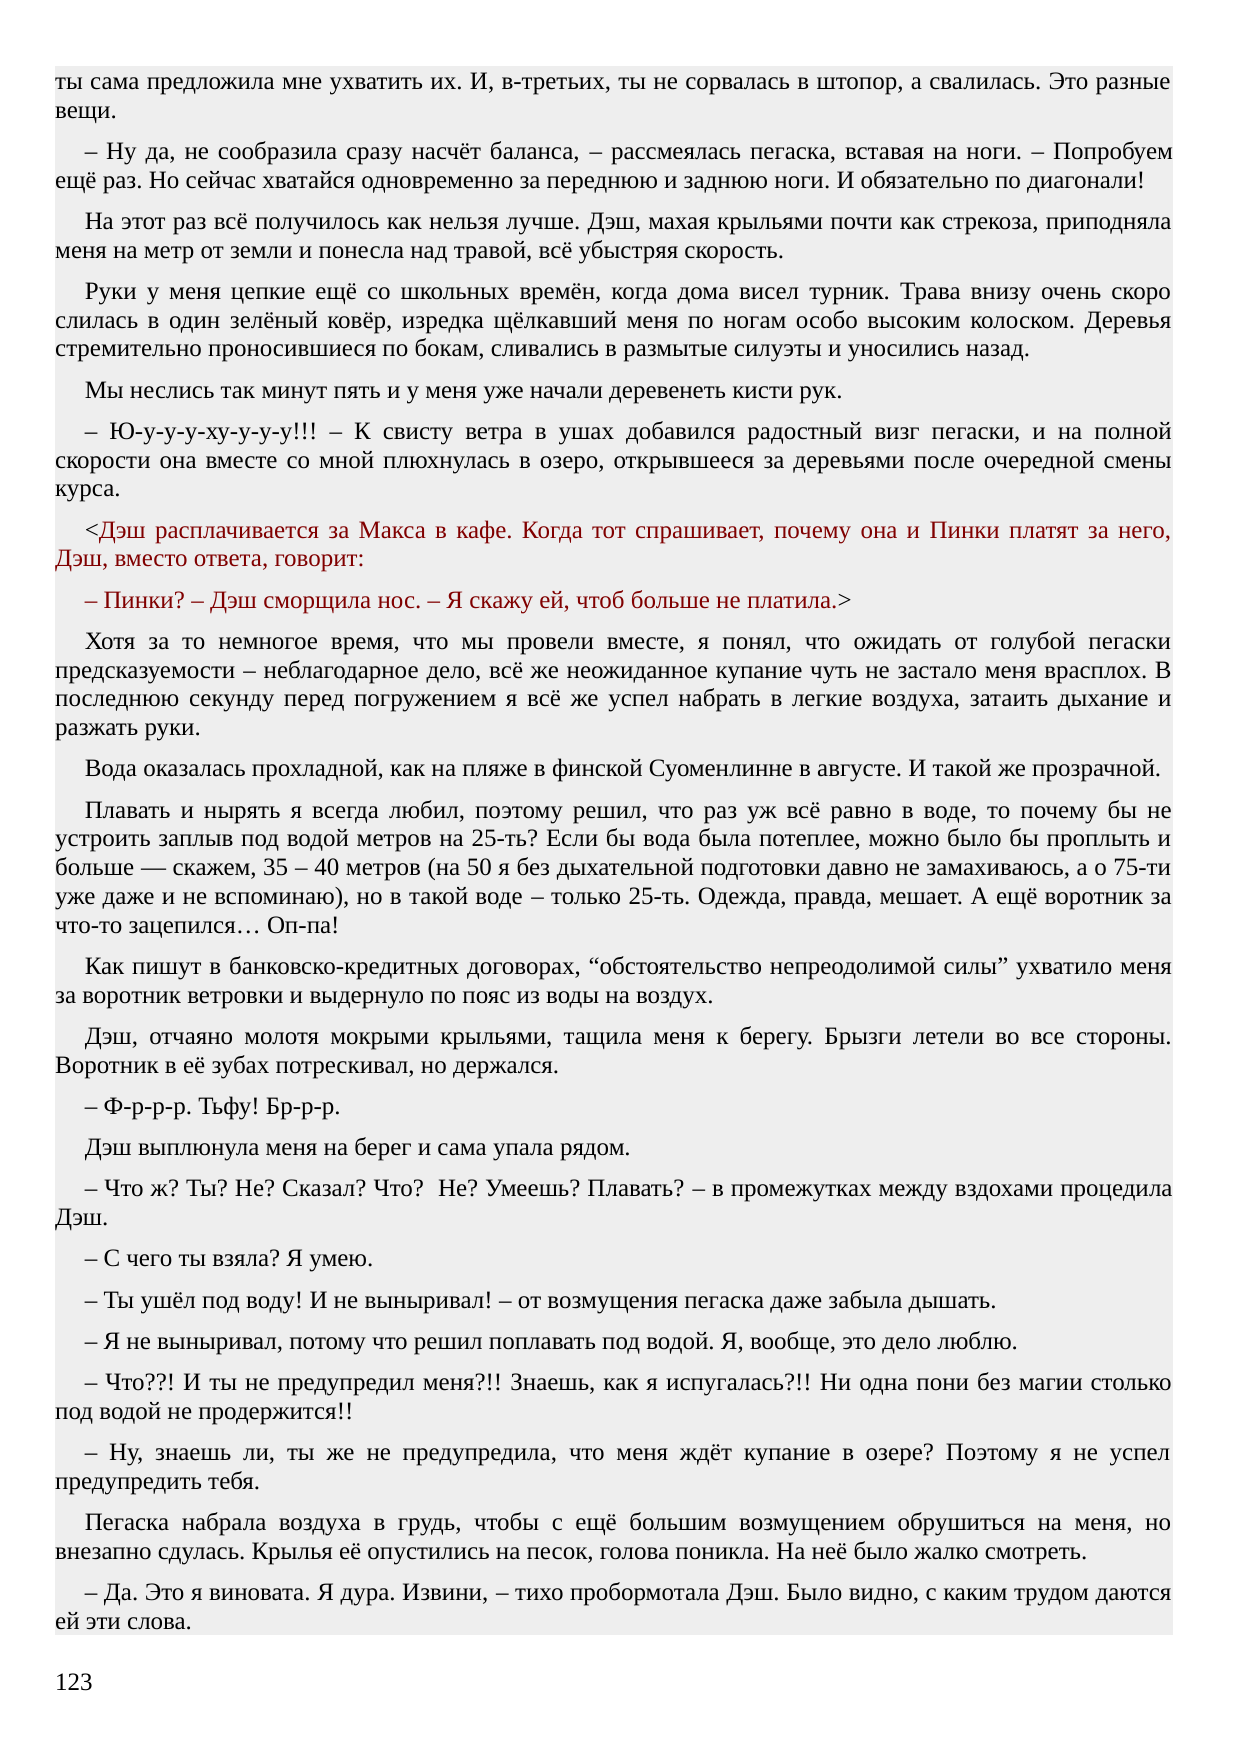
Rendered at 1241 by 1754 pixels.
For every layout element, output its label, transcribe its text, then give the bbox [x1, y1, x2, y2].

text – Да. Это я виновата. Я дура. Извини, – тихо пробормотала Дэш. Было видно, с каким трудом даются ей эти слова. [55, 1577, 1173, 1635]
text – Ну, знаешь ли, ты же не предупредила, что меня ждёт купание в озере? Поэтому я не успел предупредить тебя. [55, 1437, 1173, 1495]
text Дэш выплюнула меня на берег и сама упала рядом. [55, 1132, 1173, 1161]
text – Что??! И ты не предупредил меня?!! Знаешь, как я испугалась?!! Ни одна пони без магии столько под водой не продержится!! [55, 1367, 1173, 1425]
text Мы неслись так минут пять и у меня уже начали деревенеть кисти рук. [55, 375, 1173, 403]
text – Ф-р-р-р. Тьфу! Бр-р-р. [55, 1091, 1173, 1120]
text На этот раз всё получилось как нельзя лучше. Дэш, махая крыльями почти как стрекоза, приподняла меня на метр от земли и понесла над травой, всё убыстряя скорость. [55, 206, 1173, 263]
text Как пишут в банковско-кредитных договорах, “обстоятельство непреодолимой силы” ухватило меня за воротник ветровки и выдернуло по пояс из воды на воздух. [55, 951, 1173, 1008]
text Вода оказалась прохладной, как на пляже в финской Суоменлинне в августе. И такой же прозрачной. [55, 753, 1173, 782]
text – Ю-у-у-у-ху-у-у-у!!! – К свисту ветра в ушах добавился радостный визг пегаски, и на полной скорости она вместе со мной плюхнулась в озеро, открывшееся за деревьями после очередной смены курса. [55, 416, 1173, 502]
text – Ты ушёл под воду! И не выныривал! – от возмущения пегаска даже забыла дышать. [55, 1285, 1173, 1313]
text Пегаска набрала воздуха в грудь, чтобы с ещё большим возмущением обрушиться на меня, но внезапно сдулась. Крылья её опустились на песок, голова поникла. На неё было жалко смотреть. [55, 1507, 1173, 1565]
text ты сама предложила мне ухватить их. И, в-третьих, ты не сорвалась в штопор, а свалилась. Это разные вещи. [55, 66, 1173, 123]
text – Я не выныривал, потому что решил поплавать под водой. Я, вообще, это дело люблю. [55, 1326, 1173, 1355]
text Хотя за то немногое время, что мы провели вместе, я понял, что ожидать от голубой пегаски предсказуемости – неблагодарное дело, всё же неожиданное купание чуть не застало меня врасплох. В последнюю секунду перед погружением я всё же успел набрать в легкие воздуха, затаить дыхание и разжать руки. [55, 626, 1173, 741]
text – С чего ты взяла? Я умею. [55, 1243, 1173, 1272]
text – Ну да, не сообразила сразу насчёт баланса, – рассмеялась пегаска, вставая на ноги. – Попробуем ещё раз. Но сейчас хватайся одновременно за переднюю и заднюю ноги. И обязательно по диагонали! [55, 136, 1173, 193]
text Плавать и нырять я всегда любил, поэтому решил, что раз уж всё равно в воде, то почему бы не устроить заплыв под водой метров на 25-ть? Если бы вода была потеплее, можно было бы проплыть и больше — скажем, 35 – 40 метров (на 50 я без дыхательной подготовки давно не замахиваюсь, а о 75-ти уже даже и не вспоминаю), но в такой воде – только 25-ть. Одежда, правда, мешает. А ещё воротник за что-то зацепился… Оп-па! [55, 795, 1173, 938]
text <Дэш расплачивается за Макса в кафе. Когда тот спрашивает, почему она и Пинки платят за него, Дэш, вместо ответа, говорит: [55, 515, 1173, 572]
text Дэш, отчаяно молотя мокрыми крыльями, тащила меня к берегу. Брызги летели во все стороны. Воротник в её зубах потрескивал, но держался. [55, 1021, 1173, 1078]
text – Пинки? – Дэш сморщила нос. – Я скажу ей, чтоб больше не платила.> [55, 585, 1173, 613]
text Руки у меня цепкие ещё со школьных времён, когда дома висел турник. Трава внизу очень скоро слилась в один зелёный ковёр, изредка щёлкавший меня по ногам особо высоким колоском. Деревья стремительно проносившиеся по бокам, сливались в размытые силуэты и уносились назад. [55, 276, 1173, 362]
text – Что ж? Ты? Не? Сказал? Что? Не? Умеешь? Плавать? – в промежутках между вздохами процедила Дэш. [55, 1173, 1173, 1231]
